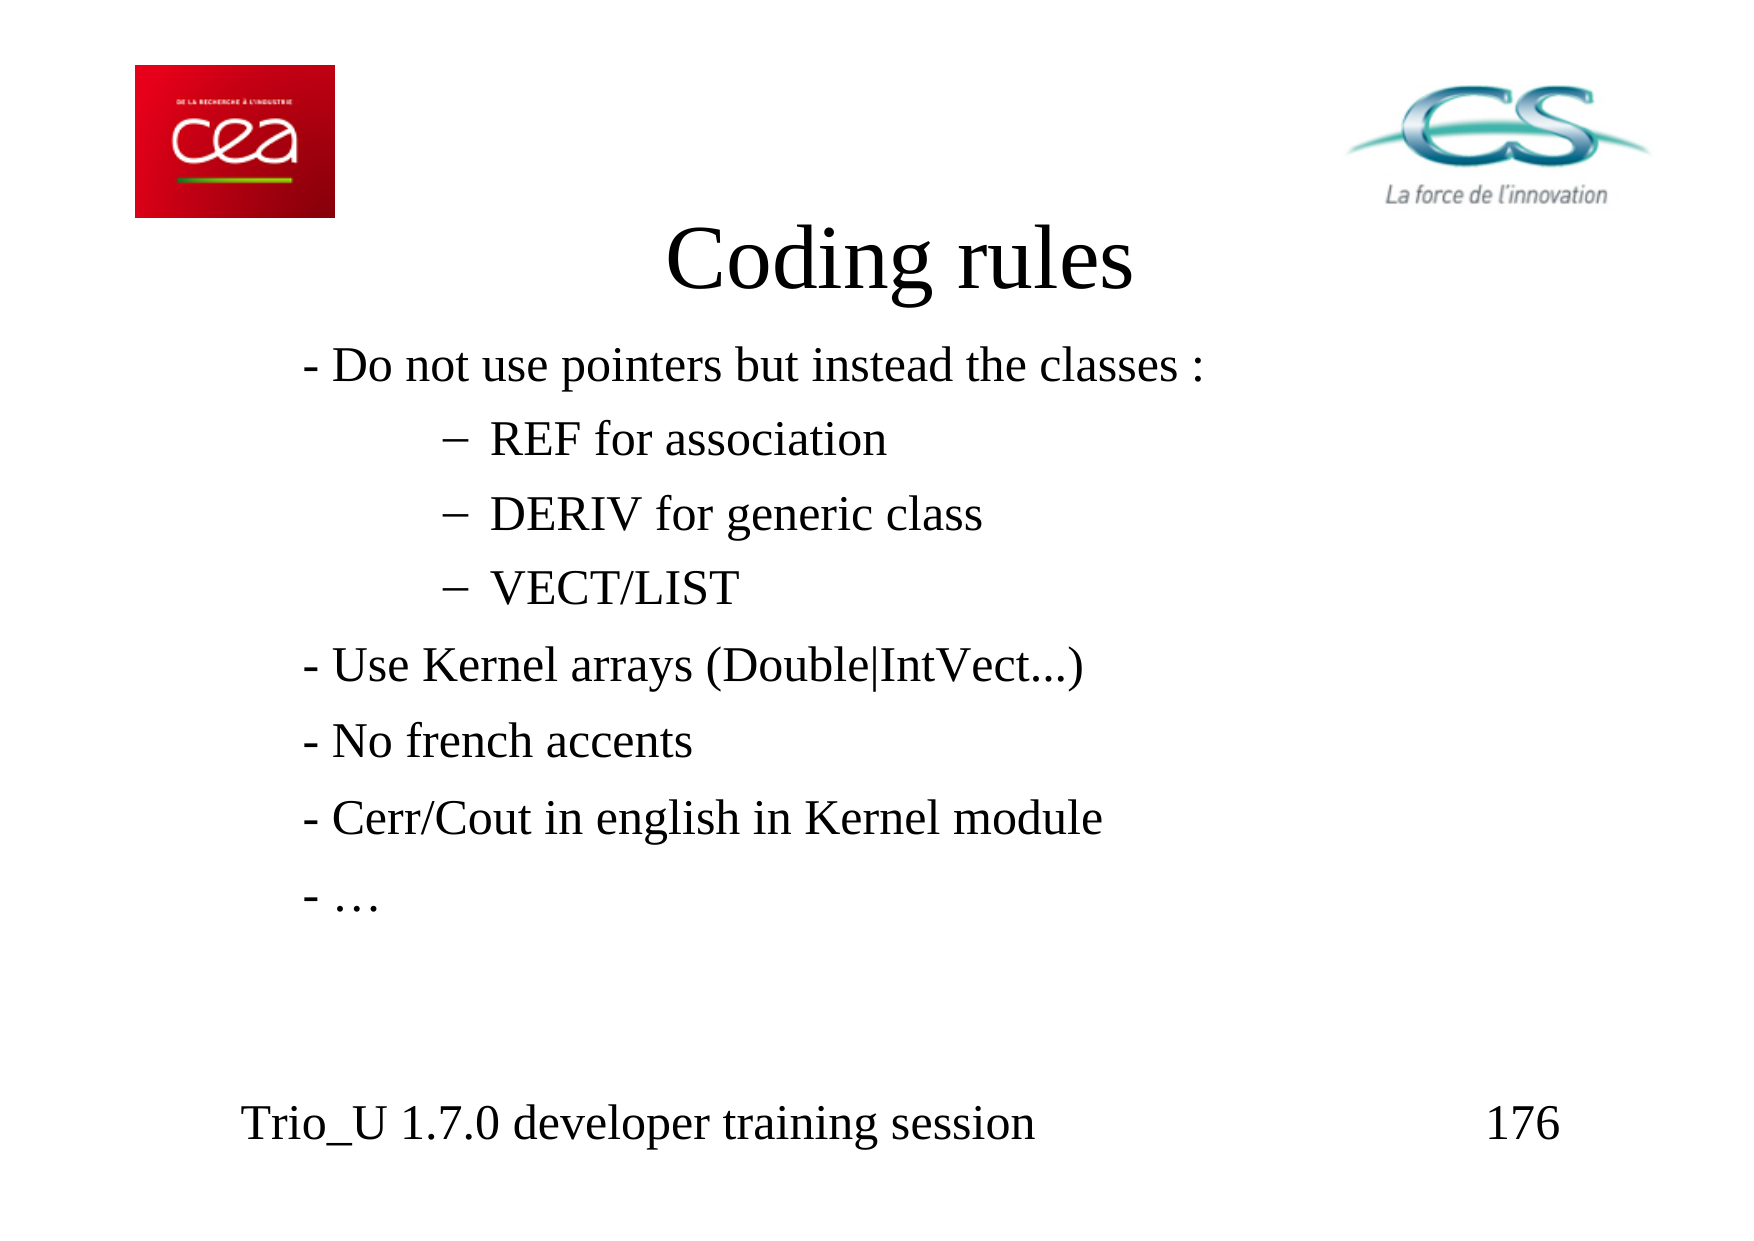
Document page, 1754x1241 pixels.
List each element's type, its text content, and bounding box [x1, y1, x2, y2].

picture [1340, 73, 1662, 218]
list - Do not use pointers but instead the classes : REF for association DERIV for generic class VECT/LIST - Use Kernel arrays (Double|IntVect...) - No french accents - Cerr/Cout in english in Kernel module - … [231, 323, 1582, 1066]
picture [135, 65, 335, 218]
title Coding rules [225, 127, 1576, 377]
